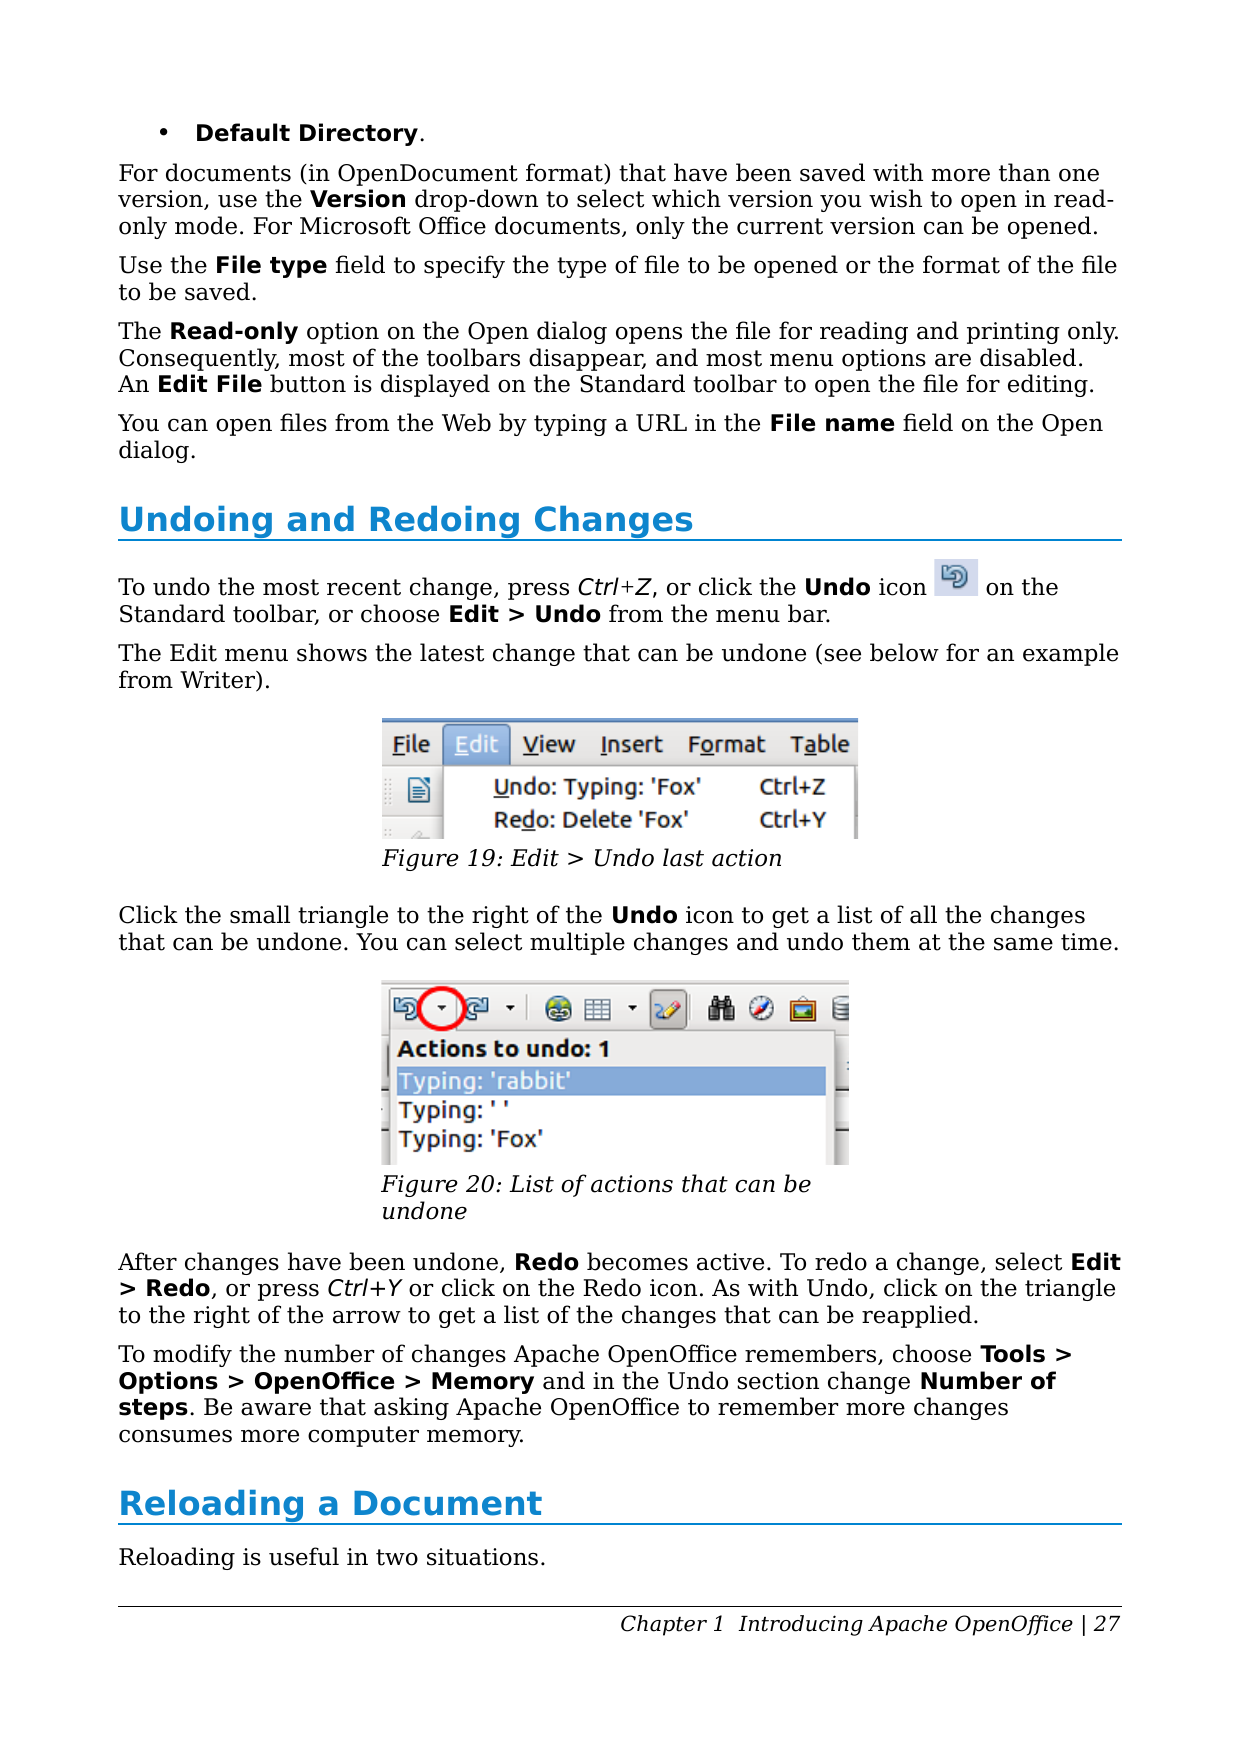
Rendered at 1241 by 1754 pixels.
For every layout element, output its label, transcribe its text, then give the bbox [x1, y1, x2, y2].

picture [934, 559, 979, 596]
text Click the small triangle to the right of the Undo icon to get a list of all the changes that can be undone. You can select multiple changes and undo them at the same time. [118, 902, 1122, 955]
subtitle Reloading a Document [118, 1484, 1122, 1523]
subtitle Undoing and Redoing Changes [118, 500, 1122, 539]
text To modify the number of changes Apache OpenOffice remembers, choose Tools > Options > OpenOffice > Memory and in the Undo section change Number of steps. Be aware that asking Apache OpenOffice to remember more changes consumes more computer memory. [118, 1341, 1122, 1448]
text You can open files from the Web by typing a URL in the File name field on the Open dialog. [118, 411, 1122, 464]
list Default Directory. [156, 118, 1122, 147]
picture [382, 718, 859, 839]
text After changes have been undone, Redo becomes active. To redo a change, select Edit > Redo, or press Ctrl+Y or click on the Redo icon. As with Undo, click on the triangle to the right of the arrow to get a list of the changes that can be reapplied. [118, 1249, 1122, 1329]
list Reloading is useful in two situations. [118, 1544, 1122, 1571]
text Use the File type field to specify the type of file to be opened or the format of the file to be saved. [118, 252, 1122, 306]
text The Edit menu shows the latest change that can be undone (see below for an example from Writer). [118, 640, 1122, 694]
text Figure 19: List of actions that can be undone [381, 1171, 859, 1224]
text Figure 18: Edit > Undo last action [382, 845, 858, 872]
text The Read-only option on the Open dialog opens the file for reading and printing only. Consequently, most of the toolbars disappear, and most menu options are disabled. An Edit File button is displayed on the Standard toolbar to open the file for editing. [118, 318, 1122, 398]
text For documents (in OpenDocument format) that have been saved with more than one version, use the Version drop-down to select which version you wish to open in read-only mode. For Microsoft Office documents, only the current version can be opened. [118, 160, 1122, 240]
text To undo the most recent change, press Ctrl+Z, or click the Undo icon on the Standard toolbar, or choose Edit > Undo from the menu bar. [118, 560, 1122, 628]
picture [381, 980, 849, 1165]
